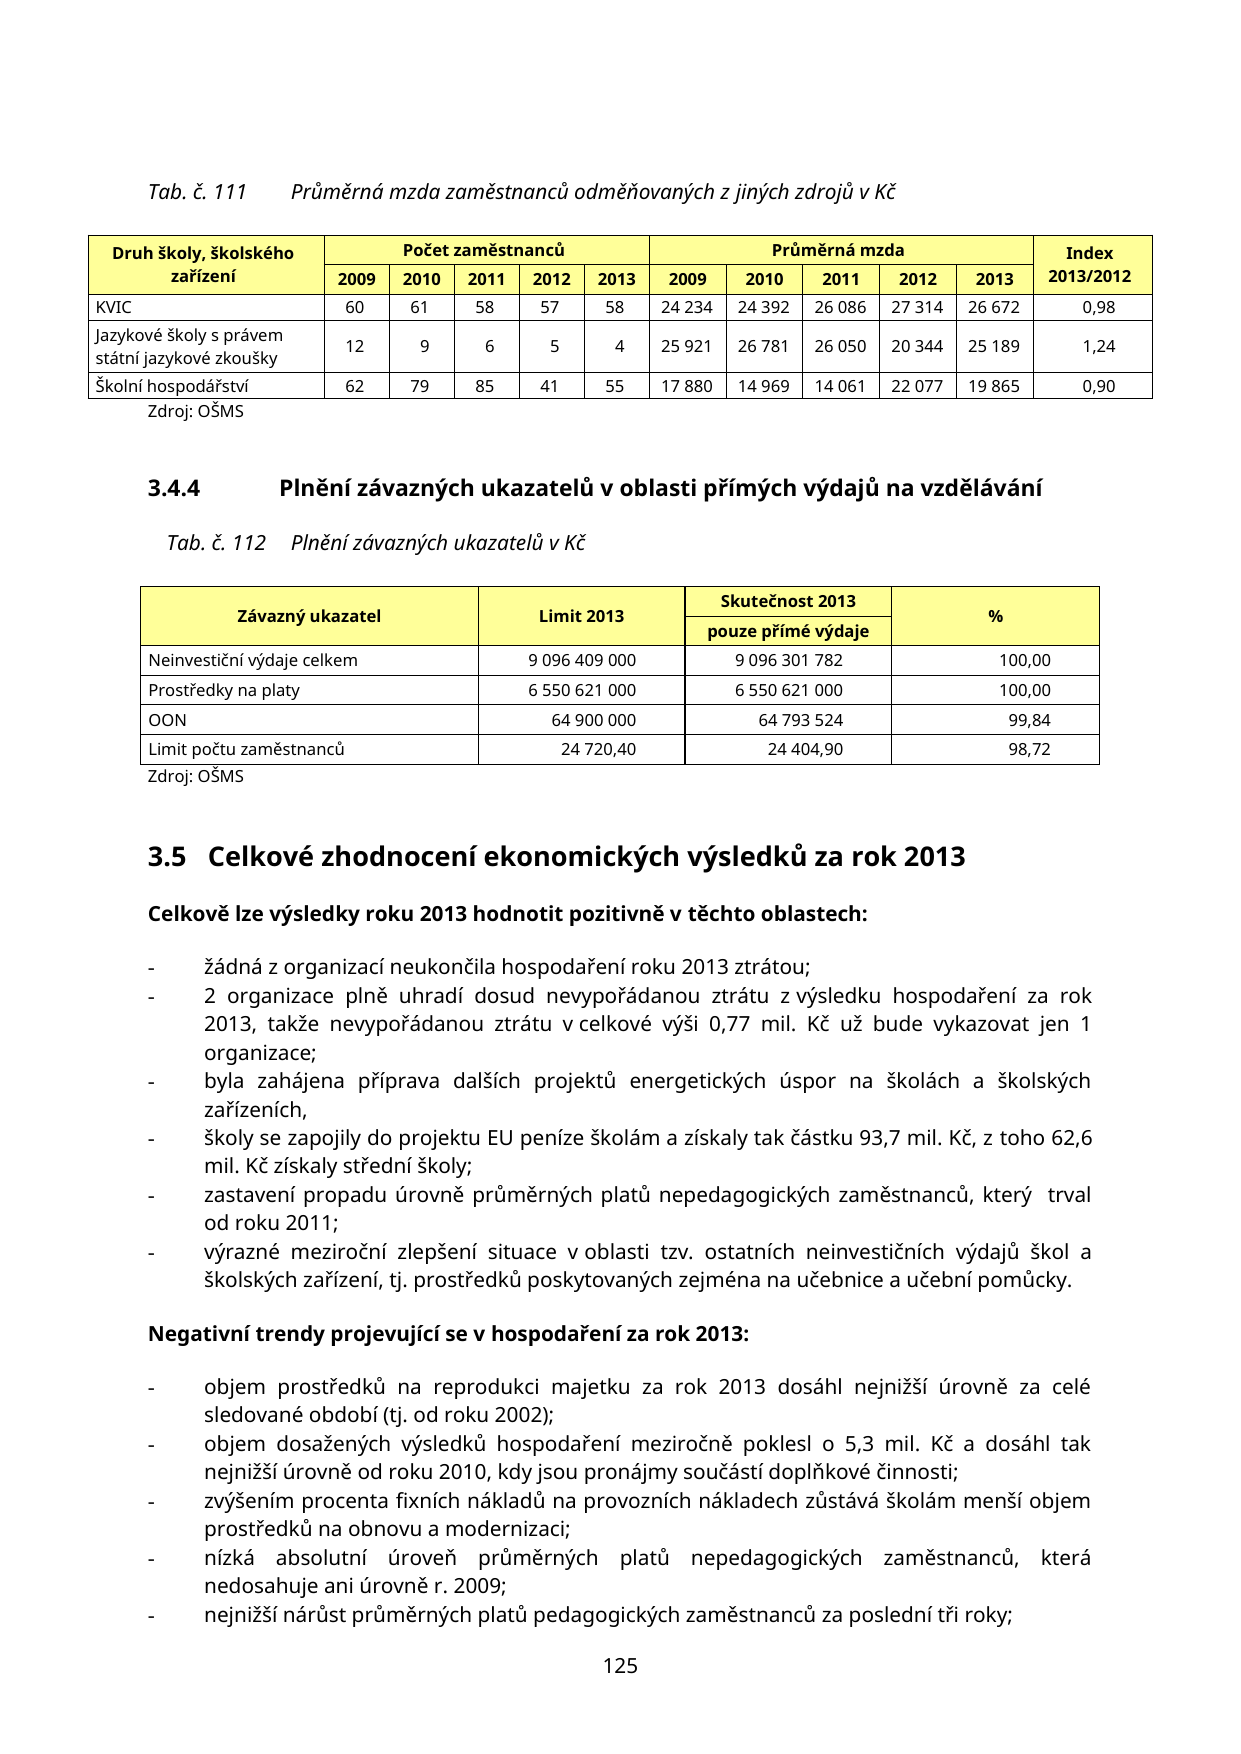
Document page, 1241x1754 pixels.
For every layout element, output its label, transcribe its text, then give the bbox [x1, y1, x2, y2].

list byla zahájena příprava dalších projektů energetických úspor na školách a školských zařízeních, [148, 1066, 1092, 1123]
table_cell 1,24 [1034, 321, 1152, 372]
table_cell 5 [520, 321, 584, 372]
text Zdroj: OŠMS [148, 399, 1092, 422]
table_header Druh školy, školského zařízení [89, 236, 324, 294]
table_cell 64 793 524 [686, 705, 891, 734]
list žádná z organizací neukončila hospodaření roku 2013 ztrátou; [148, 952, 1092, 981]
text Celkově lze výsledky roku 2013 hodnotit pozitivně v těchto oblastech: [148, 899, 1092, 927]
list výrazné meziroční zlepšení situace v oblasti tzv. ostatních neinvestičních výdajů škol a školských zařízení, tj. prostředků poskytovaných zejména na učebnice a učební pomůcky. [148, 1237, 1092, 1294]
table_cell KVIC [89, 295, 324, 320]
table_cell 12 [325, 321, 389, 372]
table_header Skutečnost 2013 [686, 587, 891, 616]
table_cell 61 [390, 295, 454, 320]
table_cell 2011 [455, 265, 519, 294]
table_header Index 2013/2012 [1034, 236, 1152, 294]
table_cell 2012 [880, 265, 956, 294]
table_cell 2009 [325, 265, 389, 294]
table_cell 58 [585, 295, 649, 320]
subtitle Plnění závazných ukazatelů v oblasti přímých výdajů na vzdělávání [148, 472, 1092, 503]
table_header Průměrná mzda [650, 236, 1033, 264]
table_cell 24 234 [650, 295, 726, 320]
table_cell Prostředky na platy [141, 676, 478, 704]
text Zdroj: OŠMS [148, 765, 1092, 787]
table_cell 79 [390, 373, 454, 398]
list 2 organizace plně uhradí dosud nevypořádanou ztrátu z výsledku hospodaření za rok 2013, takže nevypořádanou ztrátu v celkové výši 0,77 mil. Kč už bude vykazovat jen 1 organizace; [148, 981, 1092, 1066]
table_cell 26 050 [803, 321, 879, 372]
table_cell 2013 [957, 265, 1033, 294]
table_cell 2011 [803, 265, 879, 294]
table_cell 4 [585, 321, 649, 372]
table_cell 26 781 [727, 321, 802, 372]
table_cell 22 077 [880, 373, 956, 398]
list Průměrná mzda zaměstnanců odměňovaných z jiných zdrojů v Kč [148, 177, 1092, 205]
table_cell 14 969 [727, 373, 802, 398]
list nejnižší nárůst průměrných platů pedagogických zaměstnanců za poslední tři roky; [148, 1600, 1092, 1628]
subtitle Celkové zhodnocení ekonomických výsledků za rok 2013 [148, 837, 1092, 874]
table_cell 2013 [585, 265, 649, 294]
table_header Závazný ukazatel [141, 587, 478, 645]
table_cell 6 [455, 321, 519, 372]
table_cell 14 061 [803, 373, 879, 398]
table_cell 2010 [390, 265, 454, 294]
table_cell 6 550 621 000 [479, 676, 684, 704]
table_cell 58 [455, 295, 519, 320]
list nízká absolutní úroveň průměrných platů nepedagogických zaměstnanců, která nedosahuje ani úrovně r. 2009; [148, 1543, 1092, 1600]
table_cell Neinvestiční výdaje celkem [141, 646, 478, 675]
table_cell Školní hospodářství [89, 373, 324, 398]
table_cell 6 550 621 000 [686, 676, 891, 704]
table_cell 24 720,40 [479, 735, 684, 763]
table_cell 19 865 [957, 373, 1033, 398]
table_cell 20 344 [880, 321, 956, 372]
list zastavení propadu úrovně průměrných platů nepedagogických zaměstnanců, který trval od roku 2011; [148, 1180, 1092, 1237]
table_cell 57 [520, 295, 584, 320]
table_cell 24 392 [727, 295, 802, 320]
table_cell 0,90 [1034, 373, 1152, 398]
table_cell 26 672 [957, 295, 1033, 320]
table_cell 2010 [727, 265, 802, 294]
table_cell 27 314 [880, 295, 956, 320]
table_cell OON [141, 705, 478, 734]
table_cell 2009 [650, 265, 726, 294]
table_cell 24 404,90 [686, 735, 891, 763]
table_cell 41 [520, 373, 584, 398]
table_cell Jazykové školy s právem státní jazykové zkoušky [89, 321, 324, 372]
table_cell 55 [585, 373, 649, 398]
table_cell 9 [390, 321, 454, 372]
table_header % [892, 587, 1099, 645]
table_cell 25 921 [650, 321, 726, 372]
table_cell 98,72 [892, 735, 1099, 763]
list školy se zapojily do projektu EU peníze školám a získaly tak částku 93,7 mil. Kč, z toho 62,6 mil. Kč získaly střední školy; [148, 1123, 1092, 1180]
text Negativní trendy projevující se v hospodaření za rok 2013: [148, 1319, 1092, 1347]
list Plnění závazných ukazatelů v Kč [166, 528, 1092, 557]
table_cell 99,84 [892, 705, 1099, 734]
list objem prostředků na reprodukci majetku za rok 2013 dosáhl nejnižší úrovně za celé sledované období (tj. od roku 2002); [148, 1372, 1092, 1429]
table_cell 85 [455, 373, 519, 398]
list zvýšením procenta fixních nákladů na provozních nákladech zůstává školám menší objem prostředků na obnovu a modernizaci; [148, 1486, 1092, 1543]
table_cell 2012 [520, 265, 584, 294]
table_cell 62 [325, 373, 389, 398]
table_cell 9 096 301 782 [686, 646, 891, 675]
table_cell 100,00 [892, 646, 1099, 675]
table_cell Limit počtu zaměstnanců [141, 735, 478, 763]
table_cell 0,98 [1034, 295, 1152, 320]
table_header Počet zaměstnanců [325, 236, 649, 264]
table_cell 25 189 [957, 321, 1033, 372]
list objem dosažených výsledků hospodaření meziročně poklesl o 5,3 mil. Kč a dosáhl tak nejnižší úrovně od roku 2010, kdy jsou pronájmy součástí doplňkové činnosti; [148, 1429, 1092, 1486]
table_cell pouze přímé výdaje [686, 617, 891, 645]
table_header Limit 2013 [479, 587, 684, 645]
table_cell 9 096 409 000 [479, 646, 684, 675]
table_cell 100,00 [892, 676, 1099, 704]
table_cell 60 [325, 295, 389, 320]
table_cell 26 086 [803, 295, 879, 320]
table_cell 64 900 000 [479, 705, 684, 734]
table_cell 17 880 [650, 373, 726, 398]
